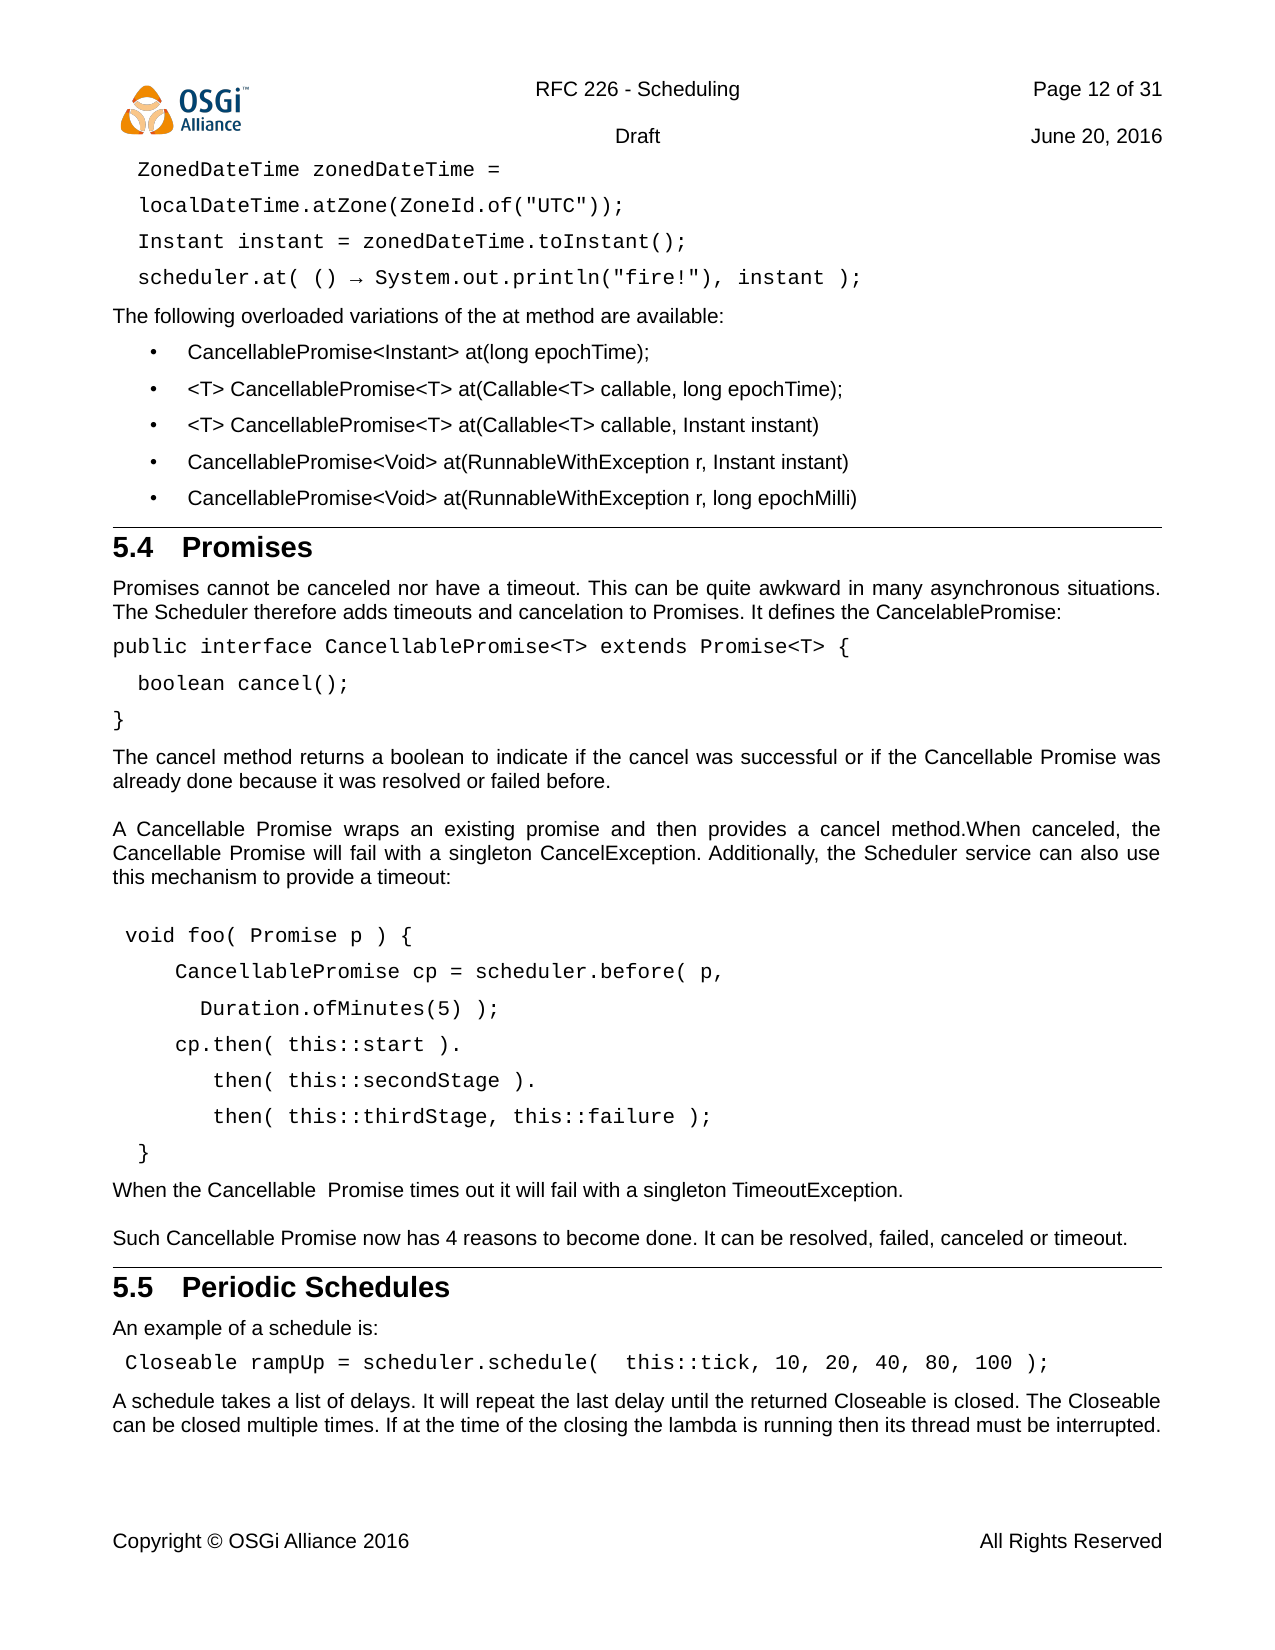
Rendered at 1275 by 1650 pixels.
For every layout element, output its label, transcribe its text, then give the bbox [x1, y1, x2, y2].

text then( this::thirdStage, this::failure ); [112, 1106, 1162, 1129]
list CancellablePromise<Void> at(RunnableWithException r, long epochMilli) [150, 486, 1162, 510]
text An example of a schedule is: [112, 1316, 1162, 1340]
text The following overloaded variations of the at method are available: [112, 303, 1162, 327]
text void foo( Promise p ) { [112, 925, 1162, 949]
subtitle Promises [112, 528, 1162, 564]
text public interface CancellablePromise<T> extends Promise<T> { [112, 637, 1162, 660]
list CancellablePromise<Void> at(RunnableWithException r, Instant instant) [150, 450, 1162, 474]
text The cancel method returns a boolean to indicate if the cancel was successful or if the Cancellable Promise was already done because it was resolved or failed before. [112, 745, 1162, 793]
text CancellablePromise cp = scheduler.before( p, [112, 961, 1162, 985]
picture [113, 78, 257, 142]
text ZonedDateTime zonedDateTime = [112, 159, 1162, 183]
text cp.then( this::start ). [112, 1034, 1162, 1057]
text then( this::secondStage ). [112, 1070, 1162, 1093]
list CancellablePromise<Instant> at(long epochTime); [150, 340, 1162, 364]
text Promises cannot be canceled nor have a timeout. This can be quite awkward in many asynchronous situations. The Scheduler therefore adds timeouts and cancelation to Promises. It defines the CancelablePromise: [112, 576, 1162, 624]
text Closeable rampUp = scheduler.schedule( this::tick, 10, 20, 40, 80, 100 ); [112, 1352, 1162, 1376]
text When the Cancellable Promise times out it will fail with a singleton TimeoutException. [112, 1178, 1162, 1202]
text localDateTime.atZone(ZoneId.of("UTC")); [112, 195, 1162, 219]
text Duration.ofMinutes(5) ); [112, 997, 1162, 1021]
text scheduler.at( () → System.out.println("fire!"), instant ); [112, 267, 1162, 291]
text } [112, 1142, 1162, 1166]
text A schedule takes a list of delays. It will repeat the last delay until the returned Closeable is closed. The Closeable can be closed multiple times. If at the time of the closing the lambda is running then its thread must be interrupted. [112, 1388, 1162, 1436]
text A Cancellable Promise wraps an existing promise and then provides a cancel method.When canceled, the Cancellable Promise will fail with a singleton CancelException. Additionally, the Scheduler service can also use this mechanism to provide a timeout: [112, 817, 1162, 889]
text Such Cancellable Promise now has 4 reasons to become done. It can be resolved, failed, canceled or timeout. [112, 1226, 1162, 1250]
list <T> CancellablePromise<T> at(Callable<T> callable, long epochTime); [150, 377, 1162, 401]
subtitle Periodic Schedules [112, 1268, 1162, 1303]
text boolean cancel(); [112, 673, 1162, 696]
text Instant instant = zonedDateTime.toInstant(); [112, 231, 1162, 255]
text } [112, 709, 1162, 732]
list <T> CancellablePromise<T> at(Callable<T> callable, Instant instant) [150, 413, 1162, 437]
